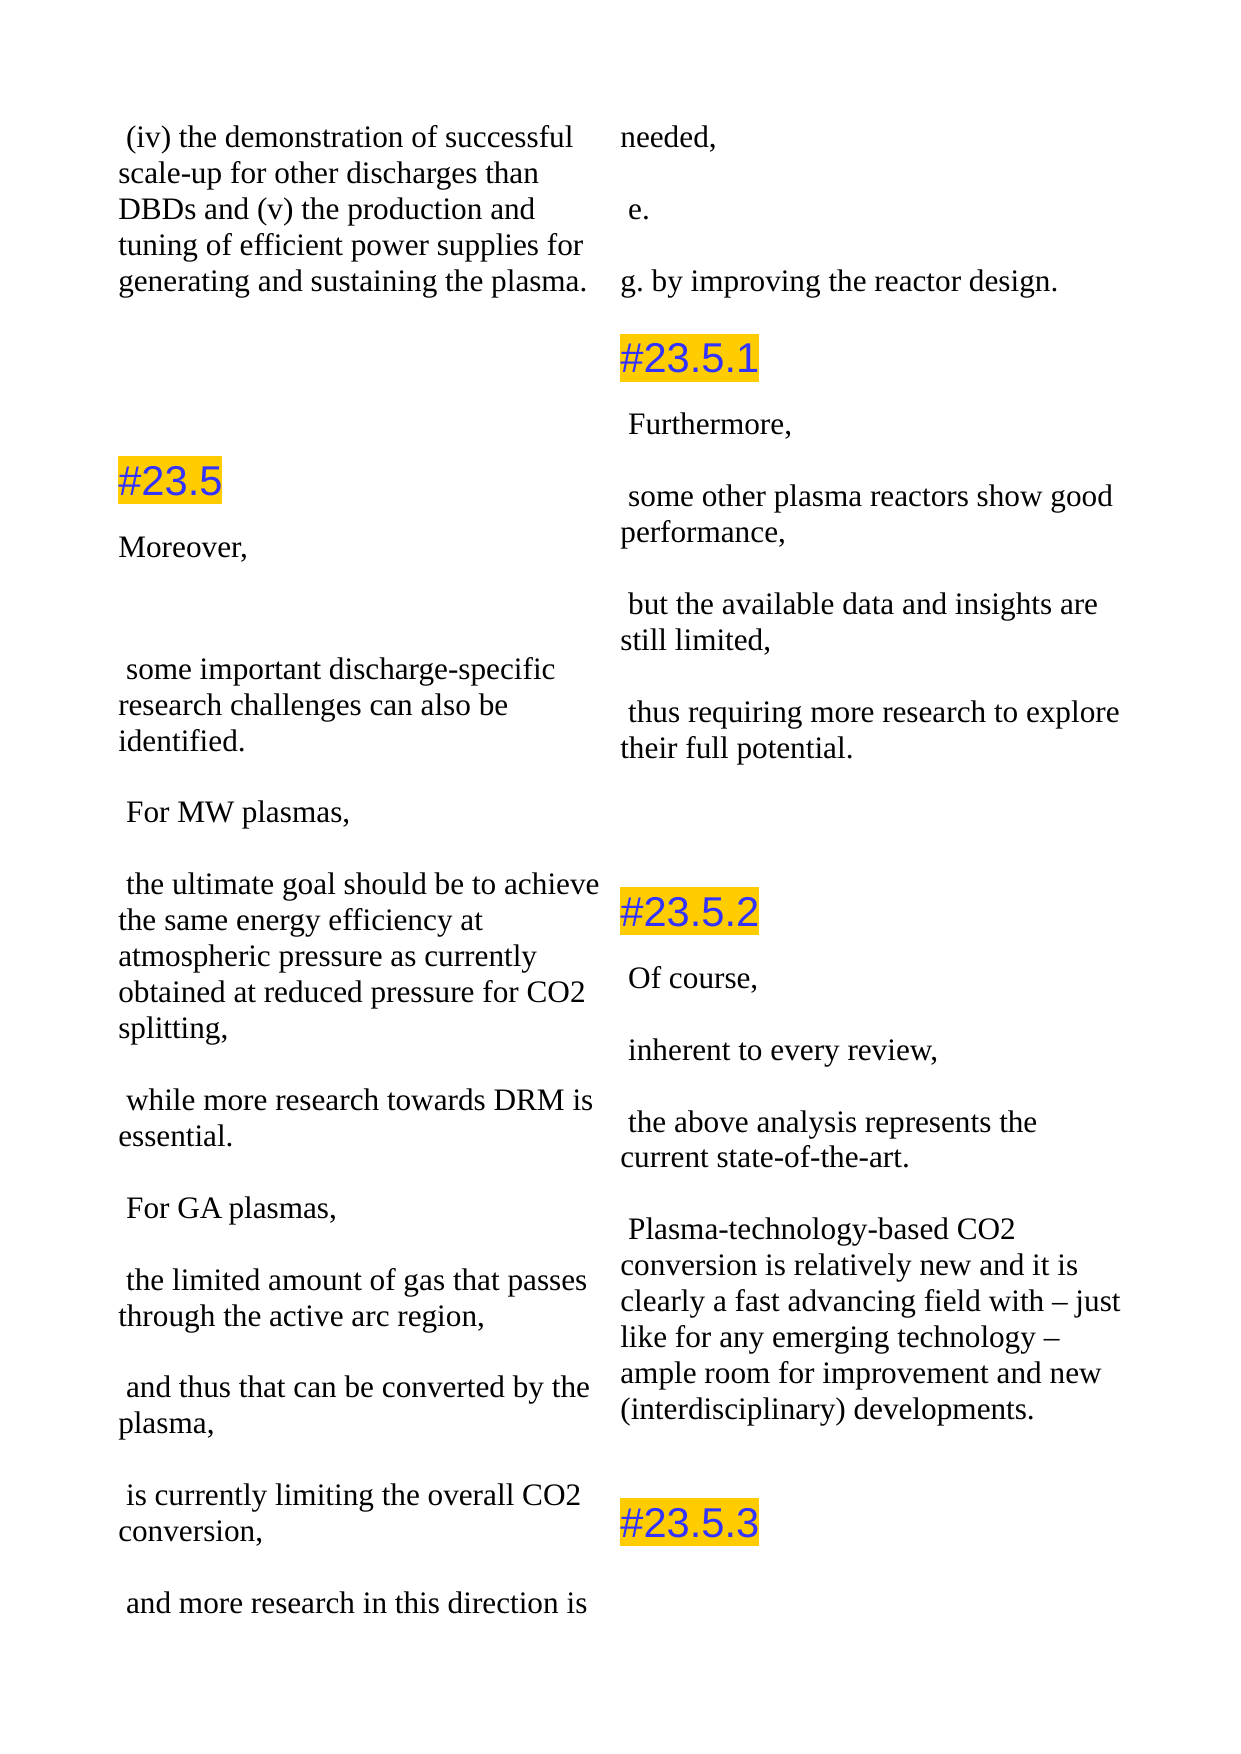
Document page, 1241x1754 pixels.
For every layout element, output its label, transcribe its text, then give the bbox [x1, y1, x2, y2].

text but the available data and insights are still limited, [620, 585, 1122, 657]
text Of course, [620, 959, 1122, 995]
text #23.5 [118, 456, 620, 504]
text Furthermore, [620, 406, 1122, 442]
text some important discharge-specific research challenges can also be identified. [118, 650, 620, 758]
text and thus that can be converted by the plasma, [118, 1369, 620, 1441]
text For GA plasmas, [118, 1189, 620, 1225]
text For MW plasmas, [118, 794, 620, 830]
text while more research towards DRM is essential. [118, 1081, 620, 1153]
text needed, [620, 118, 1122, 154]
text (iv) the demonstration of successful scale-up for other discharges than DBDs and (v) the production and tuning of efficient power supplies for generating and sustaining the plasma. [118, 118, 620, 298]
text #23.5.3 [620, 1498, 1122, 1546]
text inherent to every review, [620, 1031, 1122, 1067]
text Moreover, [118, 528, 620, 564]
text #23.5.1 [620, 334, 1122, 382]
text is currently limiting the overall CO2 conversion, [118, 1477, 620, 1548]
text thus requiring more research to explore their full potential. [620, 693, 1122, 765]
text #23.5.2 [620, 887, 1122, 935]
text e. [620, 190, 1122, 226]
text the limited amount of gas that passes through the active arc region, [118, 1261, 620, 1333]
text g. by improving the reactor design. [620, 262, 1122, 298]
text Plasma-technology-based CO2 conversion is relatively new and it is clearly a fast advancing field with – just like for any emerging technology – ample room for improvement and new (interdisciplinary) developments. [620, 1211, 1122, 1426]
text the above analysis represents the current state-of-the-art. [620, 1103, 1122, 1175]
text some other plasma reactors show good performance, [620, 477, 1122, 549]
text the ultimate goal should be to achieve the same energy efficiency at atmospheric pressure as currently obtained at reduced pressure for CO2 splitting, [118, 866, 620, 1045]
text and more research in this direction is [118, 1584, 620, 1620]
